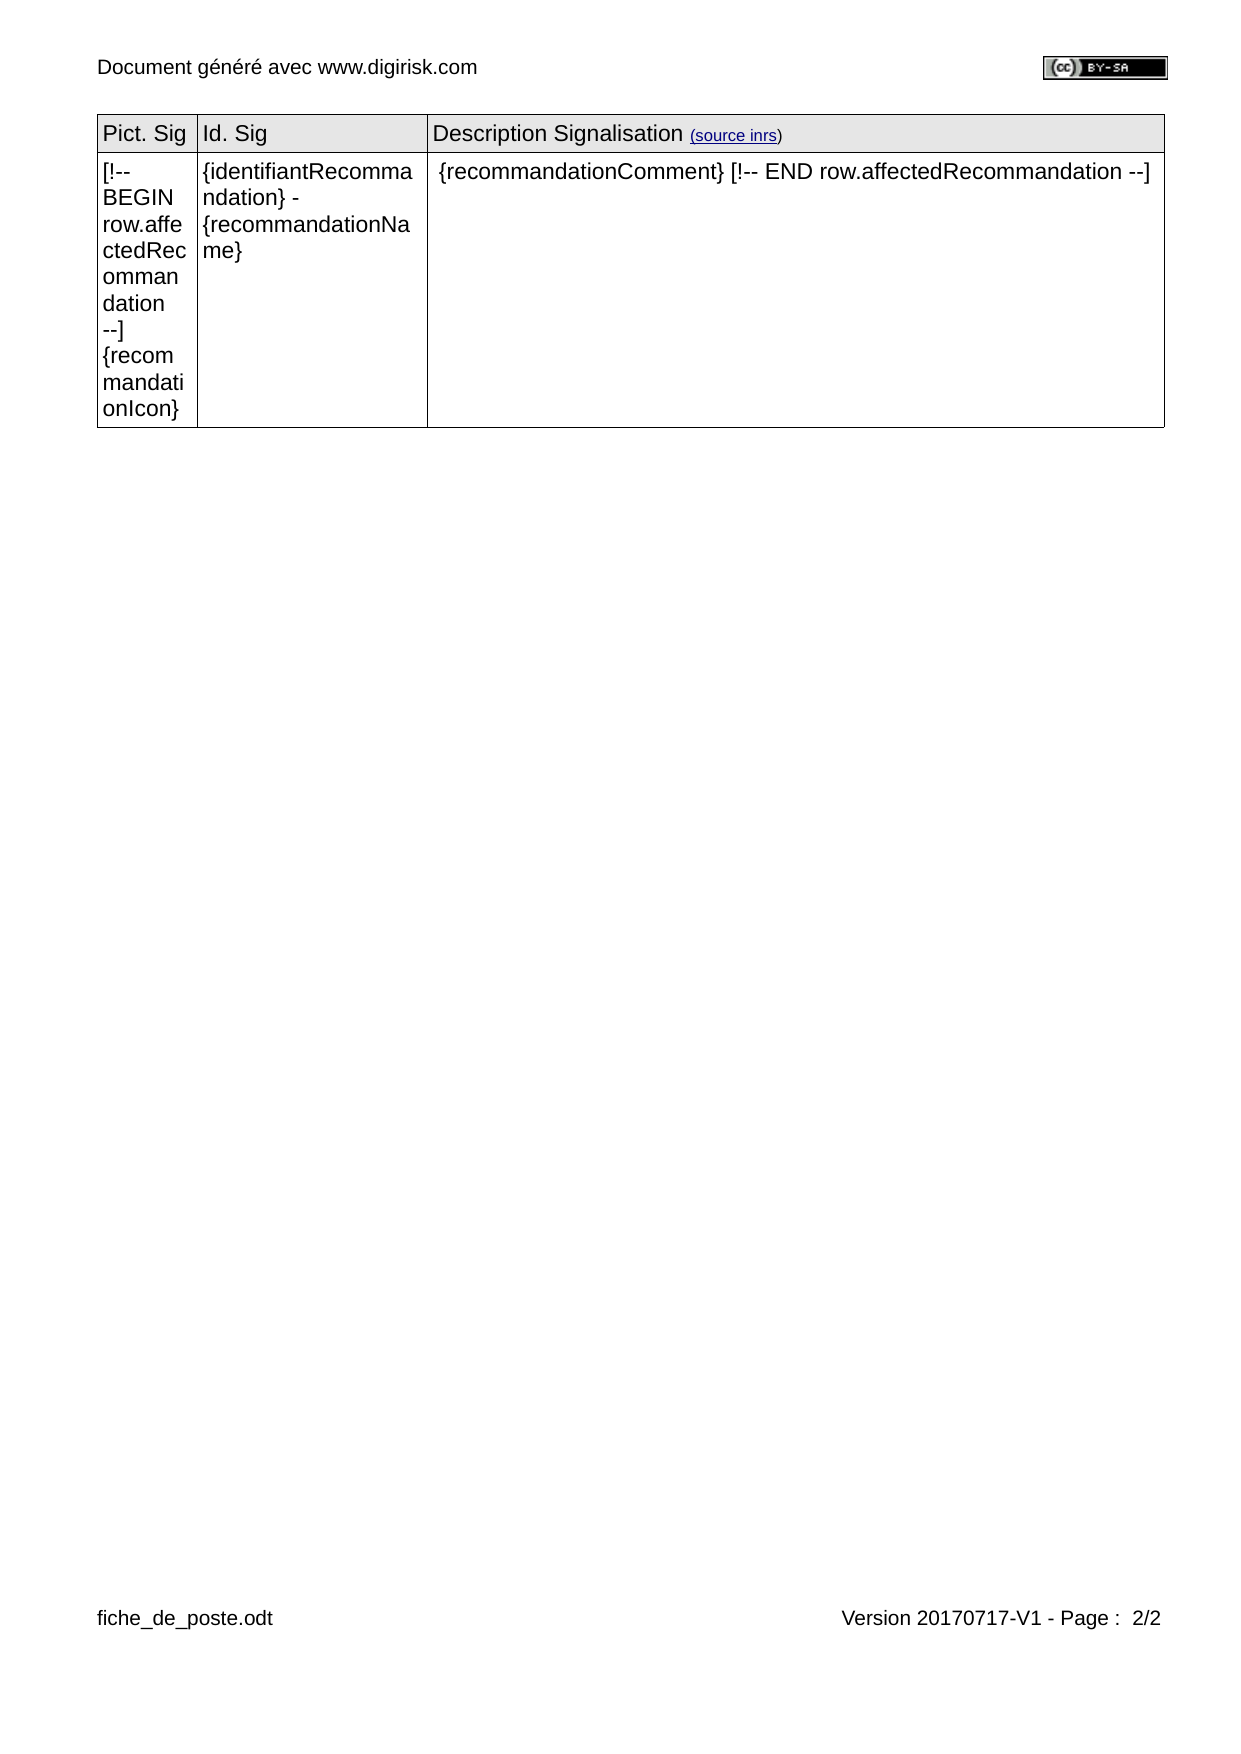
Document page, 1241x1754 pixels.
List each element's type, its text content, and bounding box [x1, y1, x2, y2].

table_cell [!-- BEGIN row.affectedRecommandation --]{recommandationIcon} [98, 153, 197, 427]
table_cell {identifiantRecommandation} - {recommandationName} [198, 153, 427, 427]
table_cell {recommandationComment} [!-- END row.affectedRecommandation --] [428, 153, 1164, 427]
table_header Description Signalisation (source inrs) [428, 115, 1164, 152]
table_header Pict. Sig [98, 115, 197, 152]
picture [1043, 56, 1168, 80]
table_header Id. Sig [198, 115, 427, 152]
